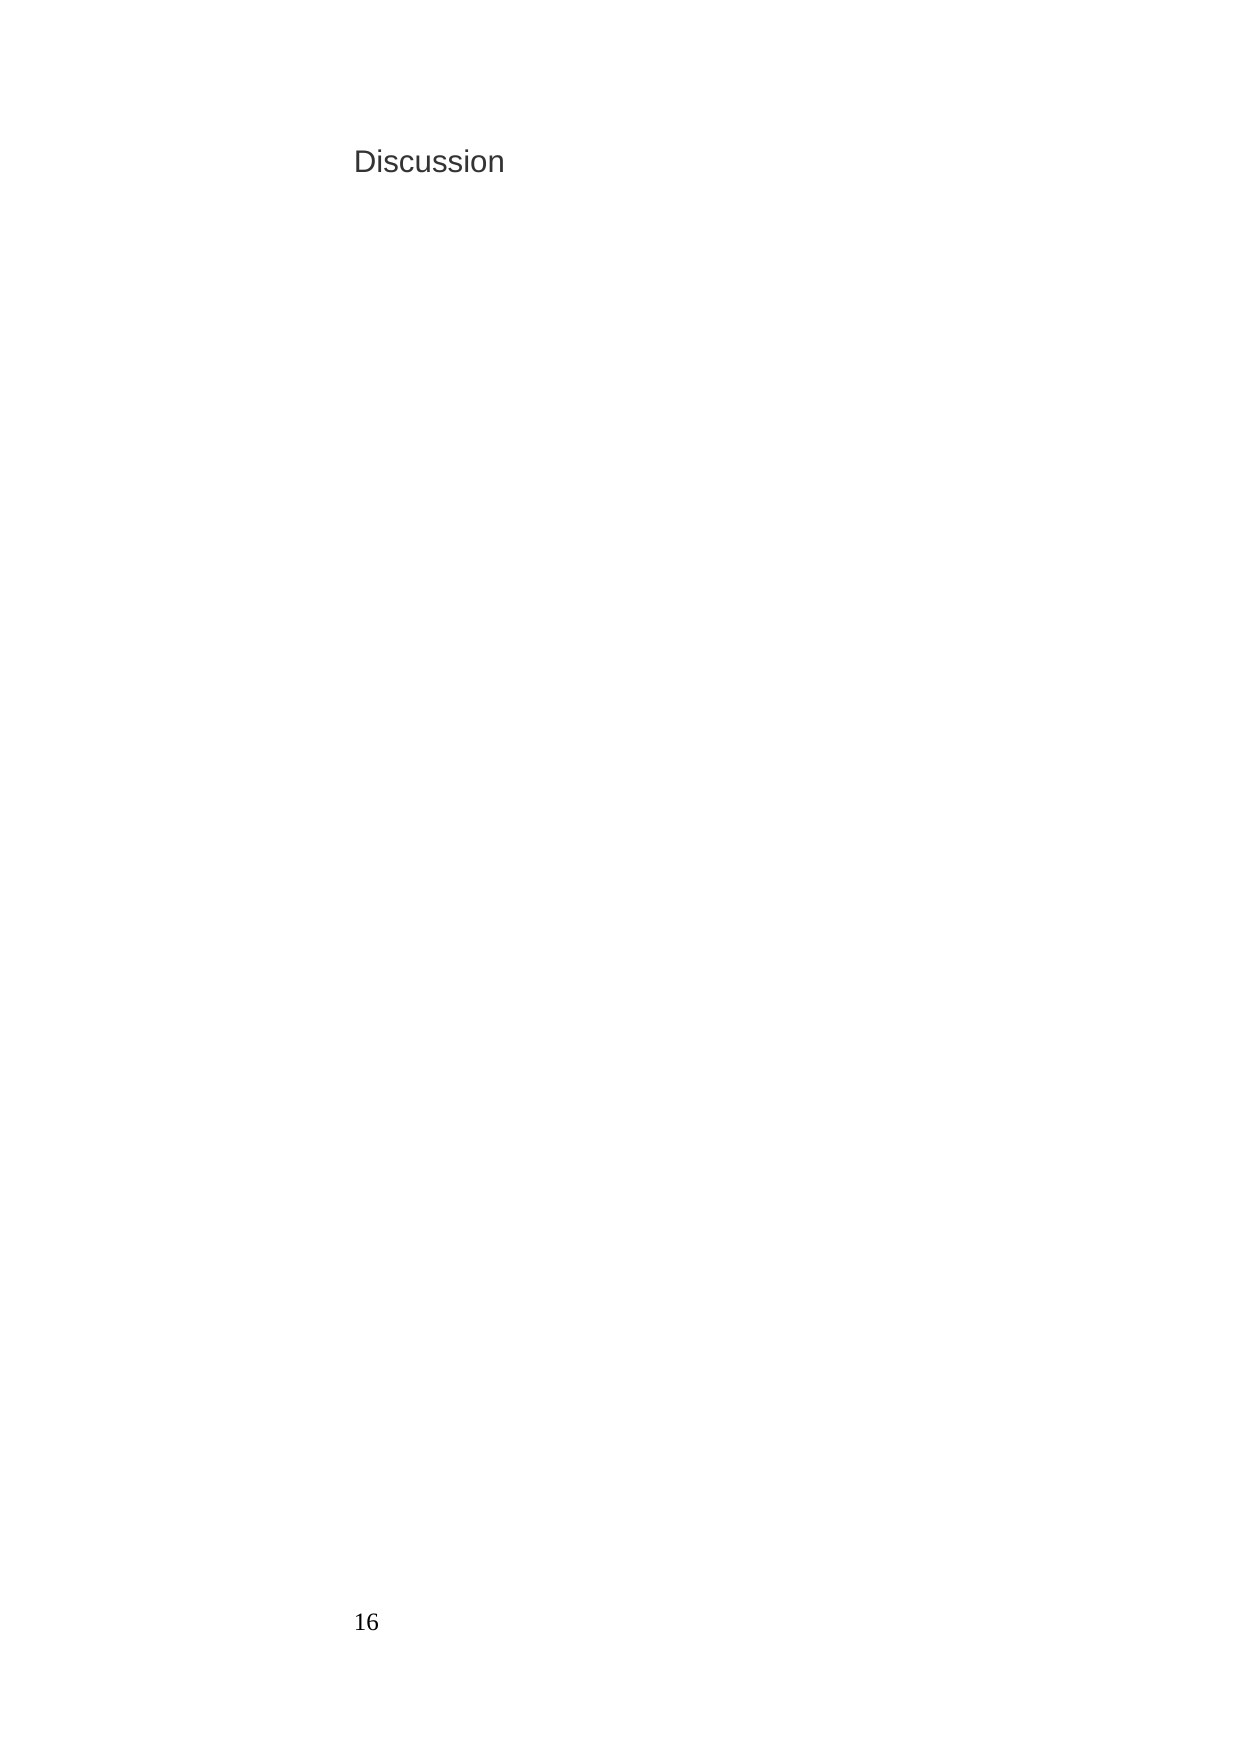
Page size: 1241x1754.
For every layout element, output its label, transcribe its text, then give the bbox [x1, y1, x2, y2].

subtitle Discussion [354, 143, 1122, 179]
